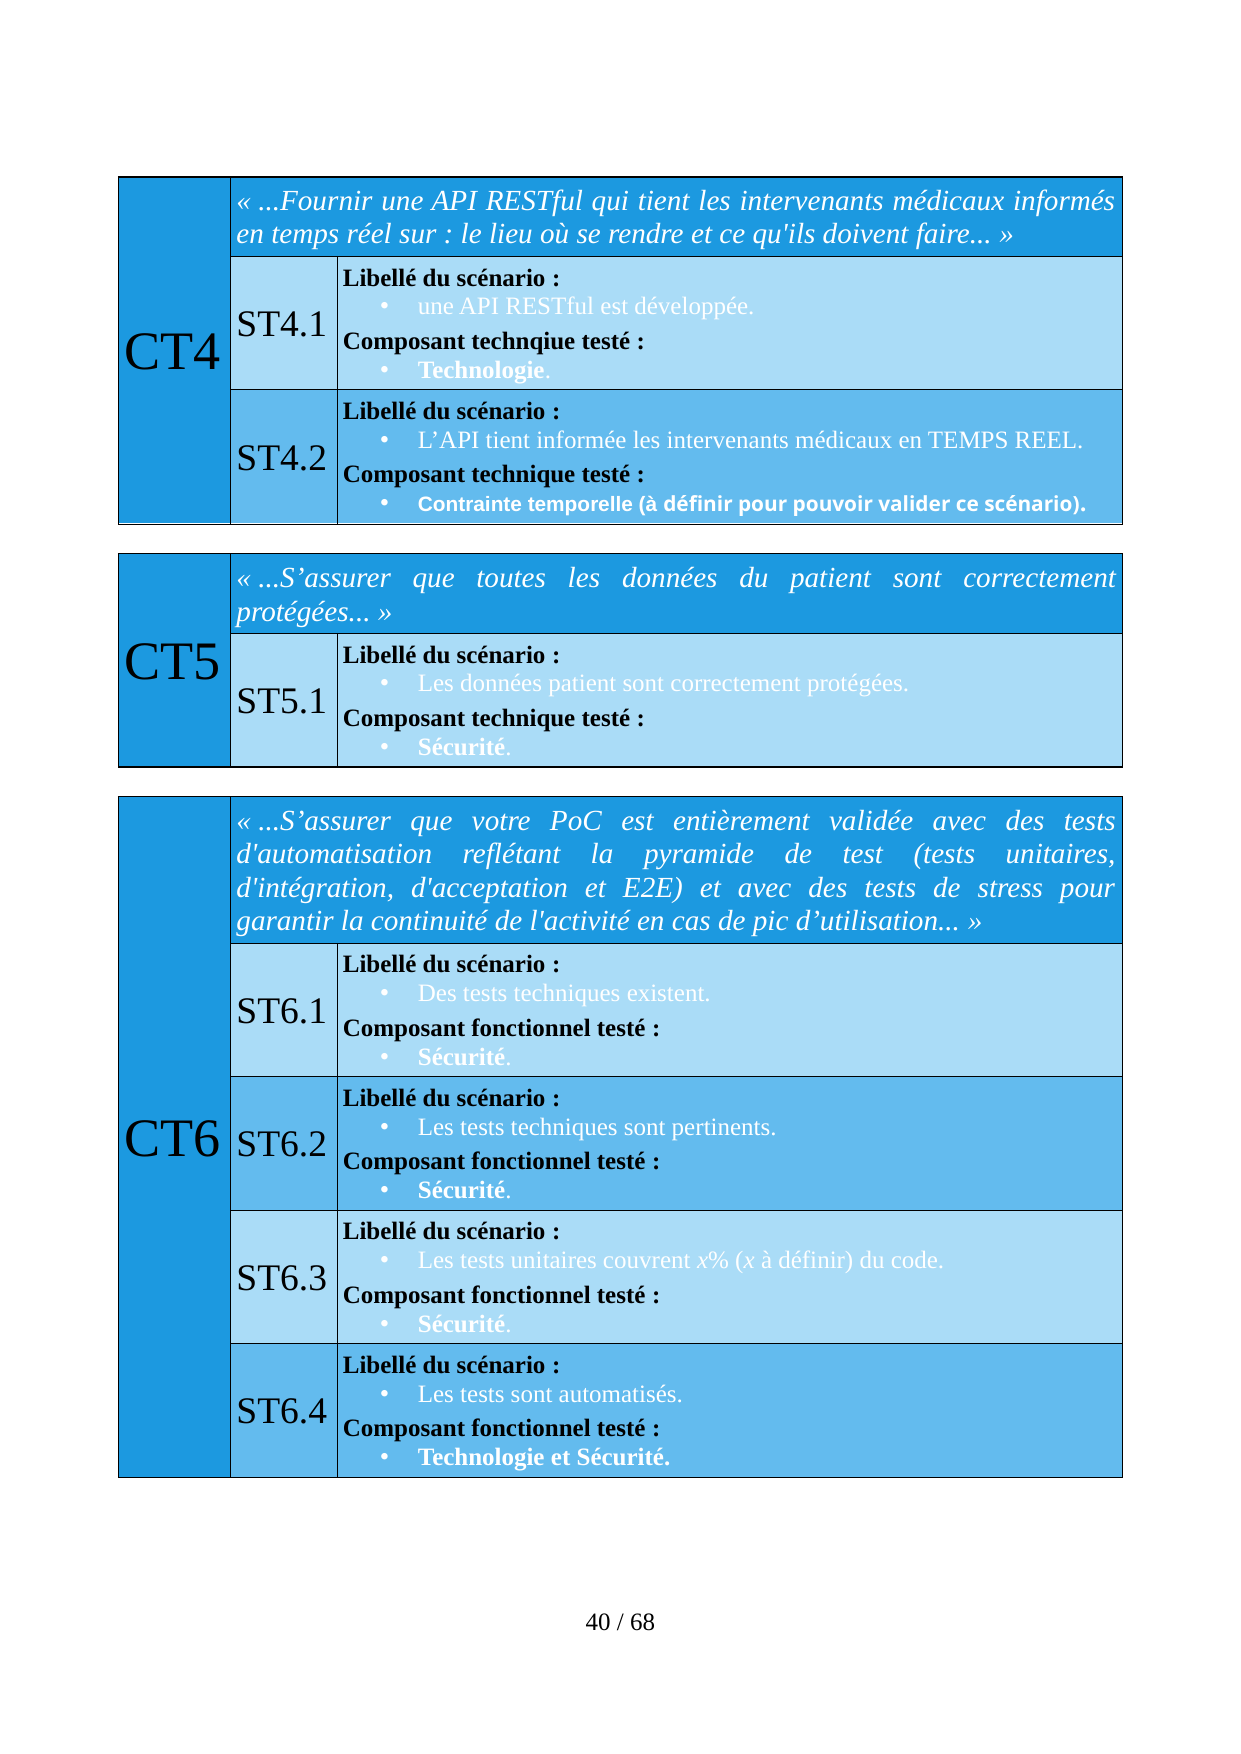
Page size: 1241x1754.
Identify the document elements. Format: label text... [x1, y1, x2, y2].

table_cell ST4.1 [231, 257, 337, 389]
table_header CT6 [119, 797, 230, 1477]
table_cell Libellé du scénario : une API RESTful est développée. Composant technqiue testé : Technologie. [338, 257, 1122, 389]
table_cell ST6.2 [231, 1077, 337, 1210]
table_header CT4 [119, 178, 230, 523]
table_cell Libellé du scénario : Les données patient sont correctement protégées. Composant technique testé : Sécurité. [338, 634, 1122, 766]
table_cell ST4.2 [231, 390, 337, 523]
table_header « ...S’assurer que votre PoC est entièrement validée avec des tests d'automatisation reflétant la pyramide de test (tests unitaires, d'intégration, d'acceptation et E2E) et avec des tests de stress pour garantir la continuité de l'activité en cas de pic d’utilisation... » [231, 797, 1122, 943]
table_cell Libellé du scénario : Des tests techniques existent. Composant fonctionnel testé : Sécurité. [338, 944, 1122, 1076]
table_cell Libellé du scénario : Les tests sont automatisés. Composant fonctionnel testé : Technologie et Sécurité. [338, 1344, 1122, 1477]
table_cell ST6.4 [231, 1344, 337, 1477]
table_cell ST6.1 [231, 944, 337, 1076]
table_cell ST6.3 [231, 1211, 337, 1343]
table_header « ...Fournir une API RESTful qui tient les intervenants médicaux informés en temps réel sur : le lieu où se rendre et ce qu'ils doivent faire... » [231, 178, 1122, 256]
table_cell Libellé du scénario : L’API tient informée les intervenants médicaux en TEMPS REEL. Composant technique testé : Contrainte temporelle (à définir pour pouvoir valider ce scénario). [338, 390, 1122, 523]
table_cell Libellé du scénario : Les tests unitaires couvrent x% (x à définir) du code. Composant fonctionnel testé : Sécurité. [338, 1211, 1122, 1343]
table_cell ST5.1 [231, 634, 337, 766]
table_header CT5 [119, 554, 230, 766]
table_cell Libellé du scénario : Les tests techniques sont pertinents. Composant fonctionnel testé : Sécurité. [338, 1077, 1122, 1210]
table_header « ...S’assurer que toutes les données du patient sont correctement protégées... » [231, 554, 1122, 633]
